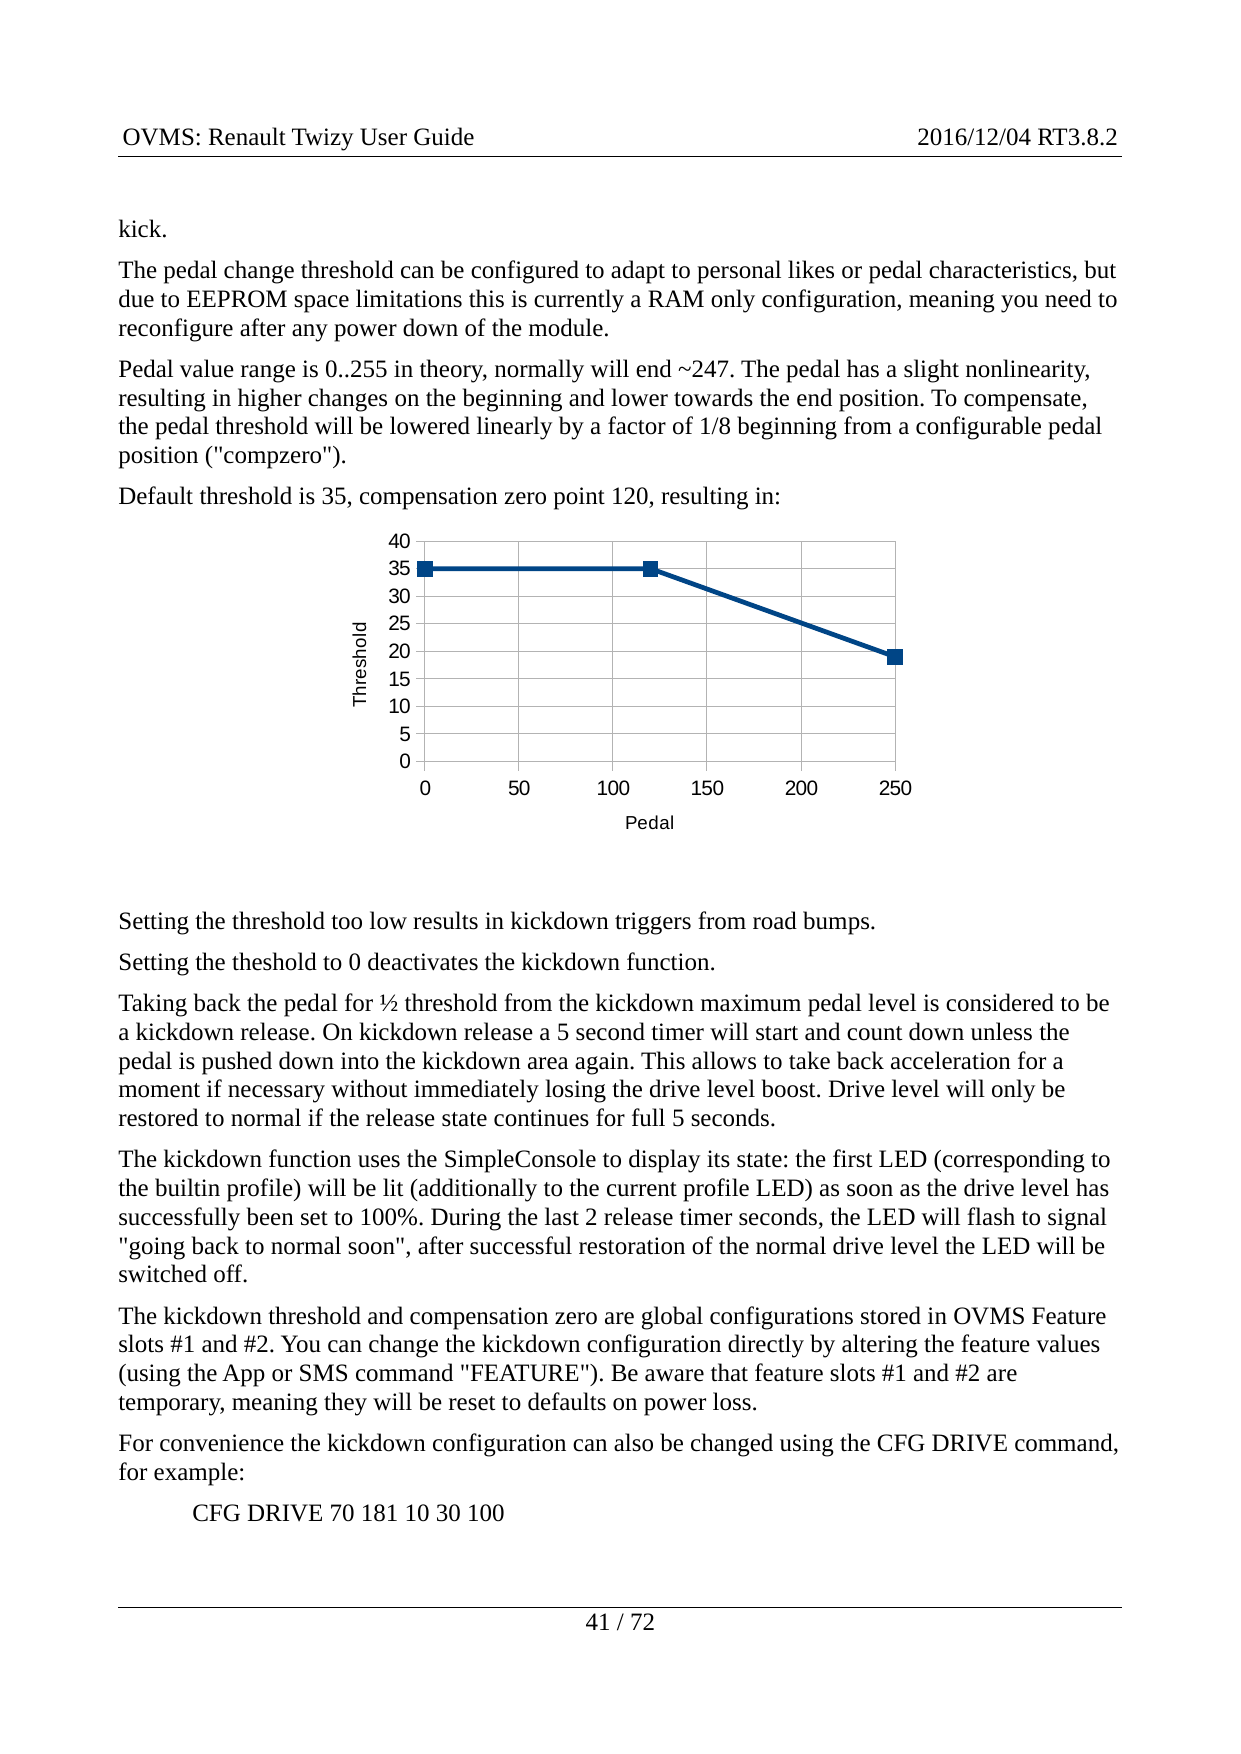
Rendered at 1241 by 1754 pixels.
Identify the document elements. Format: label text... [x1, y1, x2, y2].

text Default threshold is 35, compensation zero point 120, resulting in: [118, 481, 1122, 510]
text CFG DRIVE 70 181 10 30 100 [118, 1498, 1122, 1527]
text Setting the theshold to 0 deactivates the kickdown function. [118, 947, 1122, 976]
text kick. [118, 214, 1122, 243]
text Pedal value range is 0..255 in theory, normally will end ~247. The pedal has a slight nonlinearity, resulting in higher changes on the beginning and lower towards the end position. To compensate, the pedal threshold will be lowered linearly by a factor of 1/8 beginning from a configurable pedal position ("compzero"). [118, 354, 1122, 469]
text The kickdown function uses the SimpleConsole to display its state: the first LED (corresponding to the builtin profile) will be lit (additionally to the current profile LED) as soon as the drive level has successfully been set to 100%. During the last 2 release timer seconds, the LED will flash to signal "going back to normal soon", after successful restoration of the normal drive level the LED will be switched off. [118, 1144, 1122, 1288]
text Taking back the pedal for ½ threshold from the kickdown maximum pedal level is considered to be a kickdown release. On kickdown release a 5 second timer will start and count down unless the pedal is pushed down into the kickdown area again. This allows to take back acceleration for a moment if necessary without immediately losing the drive level boost. Drive level will only be restored to normal if the release state continues for full 5 seconds. [118, 988, 1122, 1132]
text Setting the threshold too low results in kickdown triggers from road bumps. [118, 906, 1122, 934]
text For convenience the kickdown configuration can also be changed using the CFG DRIVE command, for example: [118, 1428, 1122, 1486]
text The kickdown threshold and compensation zero are global configurations stored in OVMS Feature slots #1 and #2. You can change the kickdown configuration directly by altering the feature values (using the App or SMS command "FEATURE"). Be aware that feature slots #1 and #2 are temporary, meaning they will be reset to defaults on power loss. [118, 1301, 1122, 1416]
text The pedal change threshold can be configured to adapt to personal likes or pedal characteristics, but due to EEPROM space limitations this is currently a RAM only configuration, meaning you need to reconfigure after any power down of the module. [118, 255, 1122, 341]
